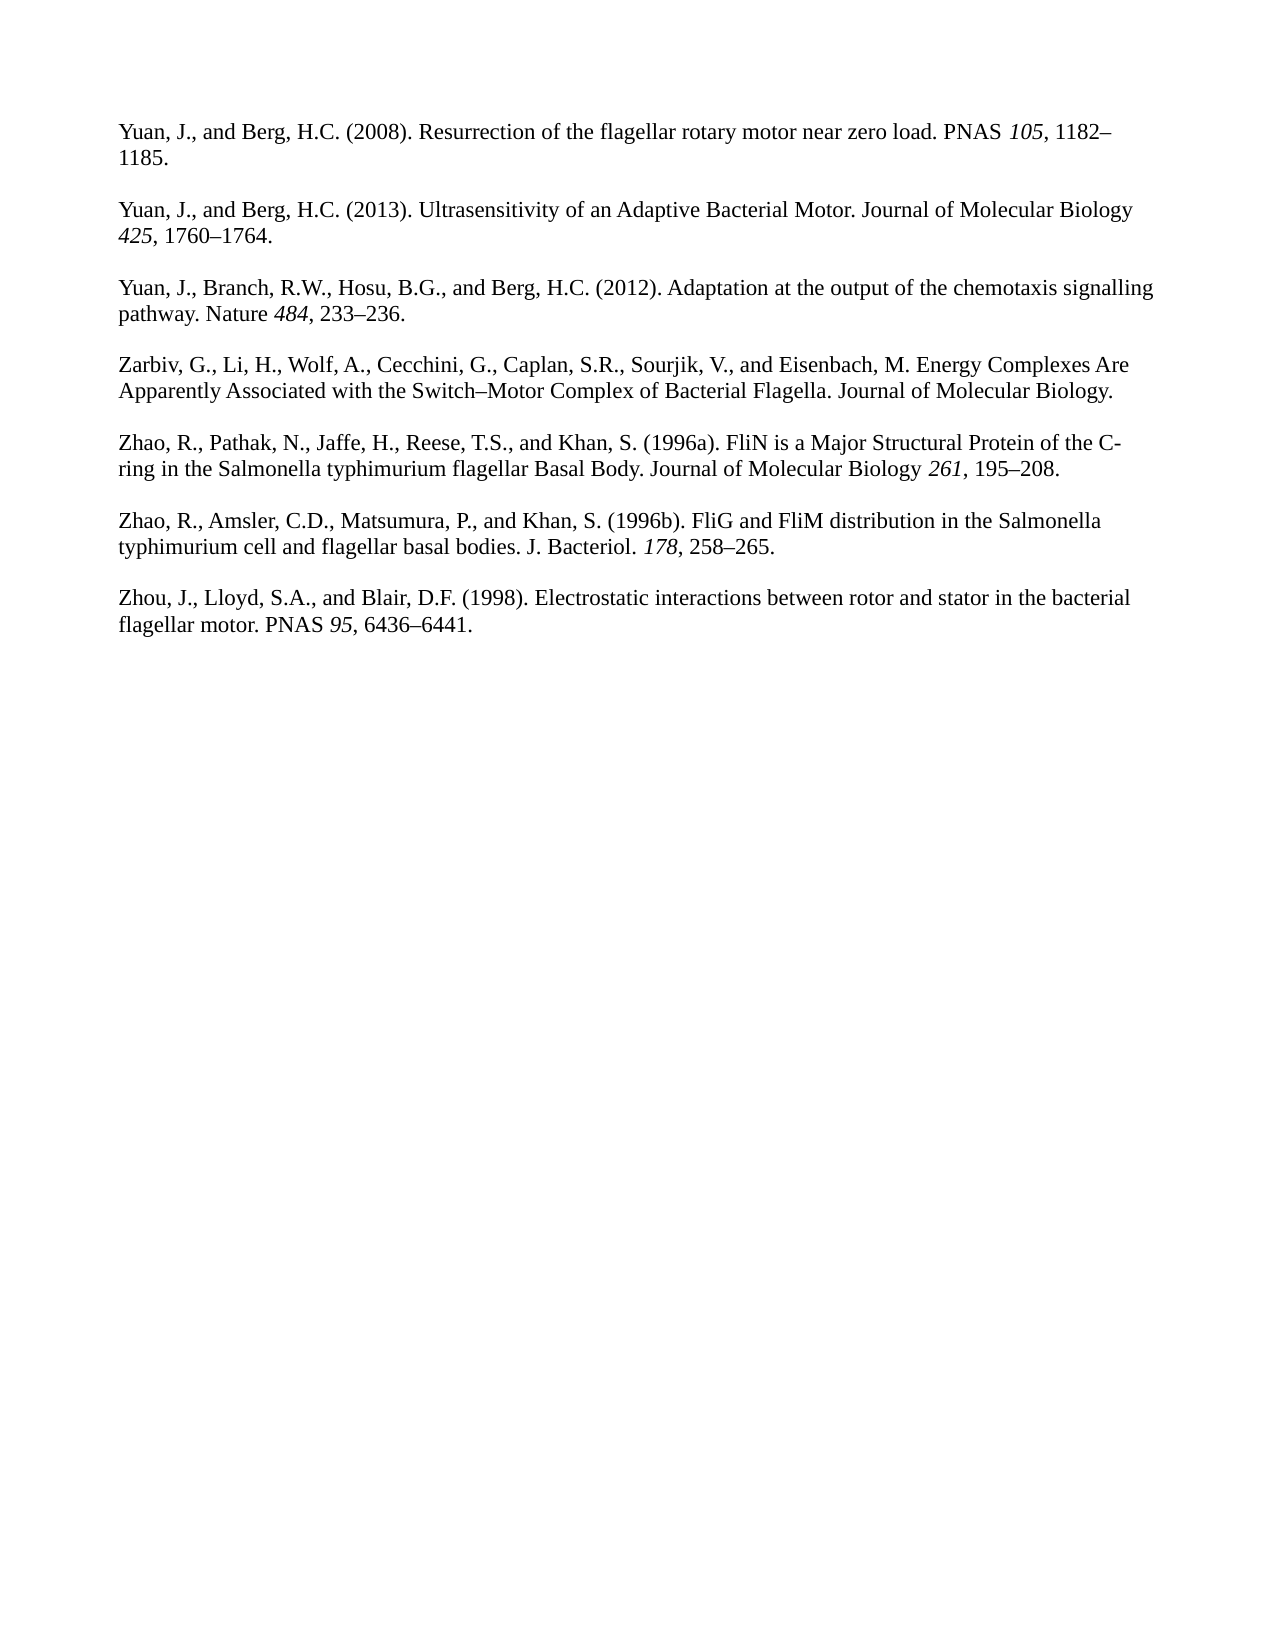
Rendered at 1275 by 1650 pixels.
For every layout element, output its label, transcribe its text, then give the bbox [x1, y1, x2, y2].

text Yuan, J., and Berg, H.C. (2008). Resurrection of the flagellar rotary motor near zero load. PNAS 105, 1182–1185. [118, 118, 1157, 171]
text Zhao, R., Amsler, C.D., Matsumura, P., and Khan, S. (1996b). FliG and FliM distribution in the Salmonella typhimurium cell and flagellar basal bodies. J. Bacteriol. 178, 258–265. [118, 507, 1157, 559]
text Zhao, R., Pathak, N., Jaffe, H., Reese, T.S., and Khan, S. (1996a). FliN is a Major Structural Protein of the C-ring in the Salmonella typhimurium flagellar Basal Body. Journal of Molecular Biology 261, 195–208. [118, 429, 1157, 482]
text Yuan, J., and Berg, H.C. (2013). Ultrasensitivity of an Adaptive Bacterial Motor. Journal of Molecular Biology 425, 1760–1764. [118, 196, 1157, 248]
text Zarbiv, G., Li, H., Wolf, A., Cecchini, G., Caplan, S.R., Sourjik, V., and Eisenbach, M. Energy Complexes Are Apparently Associated with the Switch–Motor Complex of Bacterial Flagella. Journal of Molecular Biology. [118, 351, 1157, 404]
text Yuan, J., Branch, R.W., Hosu, B.G., and Berg, H.C. (2012). Adaptation at the output of the chemotaxis signalling pathway. Nature 484, 233–236. [118, 273, 1157, 326]
text Zhou, J., Lloyd, S.A., and Blair, D.F. (1998). Electrostatic interactions between rotor and stator in the bacterial flagellar motor. PNAS 95, 6436–6441. [118, 584, 1157, 637]
